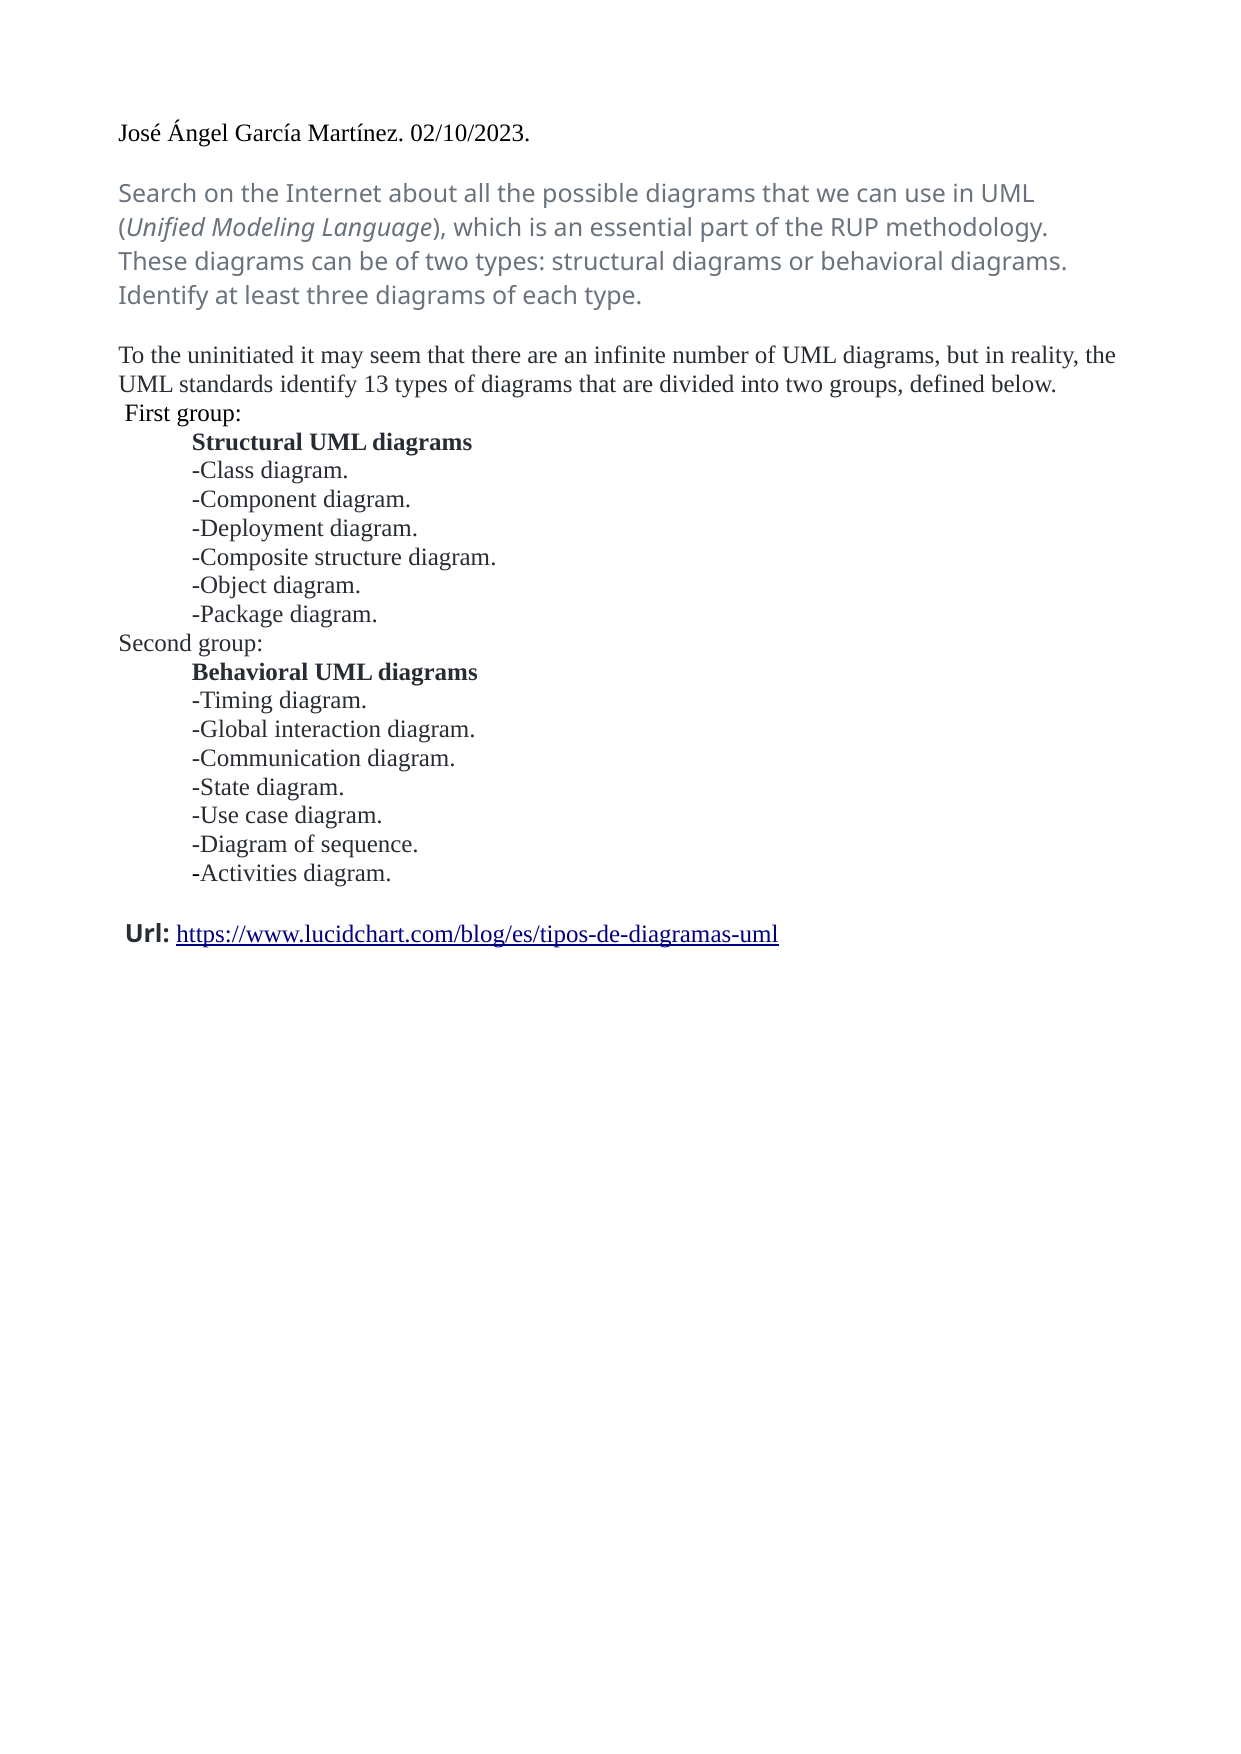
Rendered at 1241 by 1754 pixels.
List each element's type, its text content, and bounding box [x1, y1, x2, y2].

text Second group: [118, 628, 1122, 657]
text Url: https://www.lucidchart.com/blog/es/tipos-de-diagramas-uml [118, 916, 1122, 950]
text Search on the Internet about all the possible diagrams that we can use in UML (Unified Modeling Language), which is an essential part of the RUP methodology. These diagrams can be of two types: structural diagrams or behavioral diagrams. Identify at least three diagrams of each type. [118, 176, 1122, 312]
text -Package diagram. [118, 599, 1122, 628]
text -Deployment diagram. [118, 513, 1122, 542]
text To the uninitiated it may seem that there are an infinite number of UML diagrams, but in reality, the UML standards identify 13 types of diagrams that are divided into two groups, defined below. [118, 341, 1122, 398]
text Behavioral UML diagrams [118, 657, 1122, 686]
text -Component diagram. [118, 484, 1122, 513]
text José Ángel García Martínez. 02/10/2023. [118, 118, 1122, 147]
text -Use case diagram. [118, 801, 1122, 829]
text -Global interaction diagram. [118, 714, 1122, 743]
text -Activities diagram. [118, 858, 1122, 887]
text -Communication diagram. [118, 743, 1122, 772]
text -Composite structure diagram. [118, 542, 1122, 571]
text -Class diagram. [118, 456, 1122, 484]
text -Timing diagram. [118, 686, 1122, 714]
text First group: [118, 398, 1122, 427]
text Structural UML diagrams [118, 427, 1122, 456]
text -Object diagram. [118, 571, 1122, 599]
text -State diagram. [118, 772, 1122, 801]
text -Diagram of sequence. [118, 829, 1122, 858]
